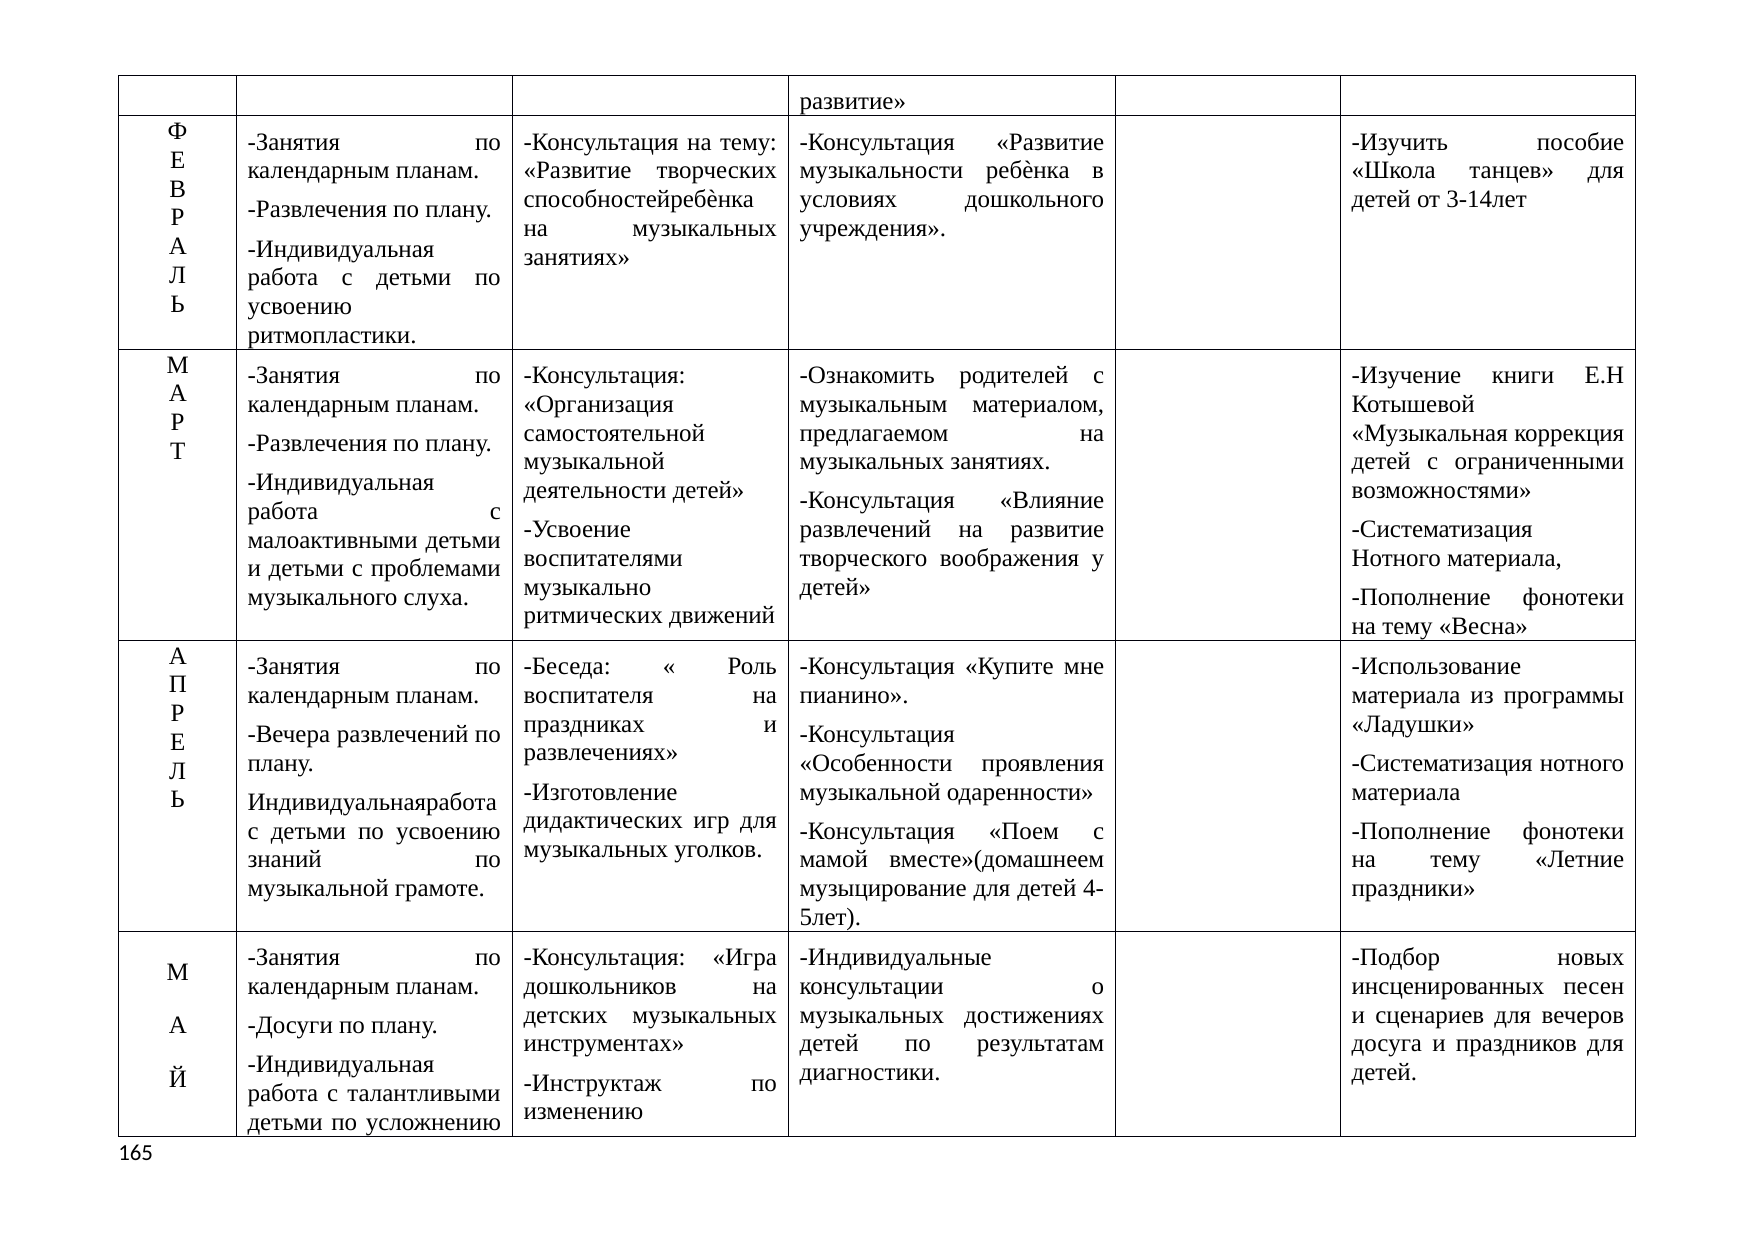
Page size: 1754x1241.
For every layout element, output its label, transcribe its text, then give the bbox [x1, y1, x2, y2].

table_cell -Индивидуальные консультации о музыкальных достижениях детей по результатам диагностики. [789, 932, 1115, 1136]
table_cell М А Р Т [119, 350, 236, 640]
table_cell -Изучить пособие «Школа танцев» для детей от 3-14лет [1341, 116, 1635, 349]
table_cell -Занятия по календарным планам. -Развлечения по плану. -Индивидуальная работа с детьми по усвоению ритмопластики. [237, 116, 512, 349]
table_cell [1116, 932, 1340, 1136]
table_cell развитие» [789, 76, 1115, 115]
table_cell -Консультация: «Игра дошкольников на детских музыкальных инструментах» -Инструктаж по изменению [513, 932, 788, 1136]
table_cell -Консультация: «Организация самостоятельной музыкальной деятельности детей» -Усвоение воспитателями музыкально ритмических движений [513, 350, 788, 640]
table_cell [237, 76, 512, 115]
table_cell -Изучение книги Е.Н Котышевой «Музыкальная коррекция детей с ограниченными возможностями» -Систематизация Нотного материала, -Пополнение фонотеки на тему «Весна» [1341, 350, 1635, 640]
table_cell -Ознакомить родителей с музыкальным материалом, предлагаемом на музыкальных занятиях. -Консультация «Влияние развлечений на развитие творческого воображения у детей» [789, 350, 1115, 640]
table_cell -Беседа: « Роль воспитателя на праздниках и развлечениях» -Изготовление дидактических игр для музыкальных уголков. [513, 641, 788, 931]
table_cell -Занятия по календарным планам. -Вечера развлечений по плану. Индивидуальнаяработа с детьми по усвоению знаний по музыкальной грамоте. [237, 641, 512, 931]
table_cell А П Р Е Л Ь [119, 641, 236, 931]
table_cell -Занятия по календарным планам. -Досуги по плану. -Индивидуальная работа с талантливыми детьми по усложнению [237, 932, 512, 1136]
table_cell [1116, 116, 1340, 349]
table_cell [1116, 350, 1340, 640]
table_cell -Занятия по календарным планам. -Развлечения по плану. -Индивидуальная работа с малоактивными детьми и детьми с проблемами музыкального слуха. [237, 350, 512, 640]
table_cell -Использование материала из программы «Ладушки» -Систематизация нотного материала -Пополнение фонотеки на тему «Летние праздники» [1341, 641, 1635, 931]
table_cell [1116, 641, 1340, 931]
table_cell -Подбор новых инсценированных песен и сценариев для вечеров досуга и праздников для детей. [1341, 932, 1635, 1136]
table_cell [1116, 76, 1340, 115]
table_cell [119, 76, 236, 115]
table_cell М А Й [119, 932, 236, 1136]
table_cell [1341, 76, 1635, 115]
table_cell -Консультация на тему: «Развитие творческих способностейребѐнка на музыкальных занятиях» [513, 116, 788, 349]
table_cell Ф Е В Р А Л Ь [119, 116, 236, 349]
table_cell -Консультация «Развитие музыкальности ребѐнка в условиях дошкольного учреждения». [789, 116, 1115, 349]
table_cell -Консультация «Купите мне пианино». -Консультация «Особенности проявления музыкальной одаренности» -Консультация «Поем с мамой вместе»(домашнеем музыцирование для детей 4-5лет). [789, 641, 1115, 931]
table_cell [513, 76, 788, 115]
